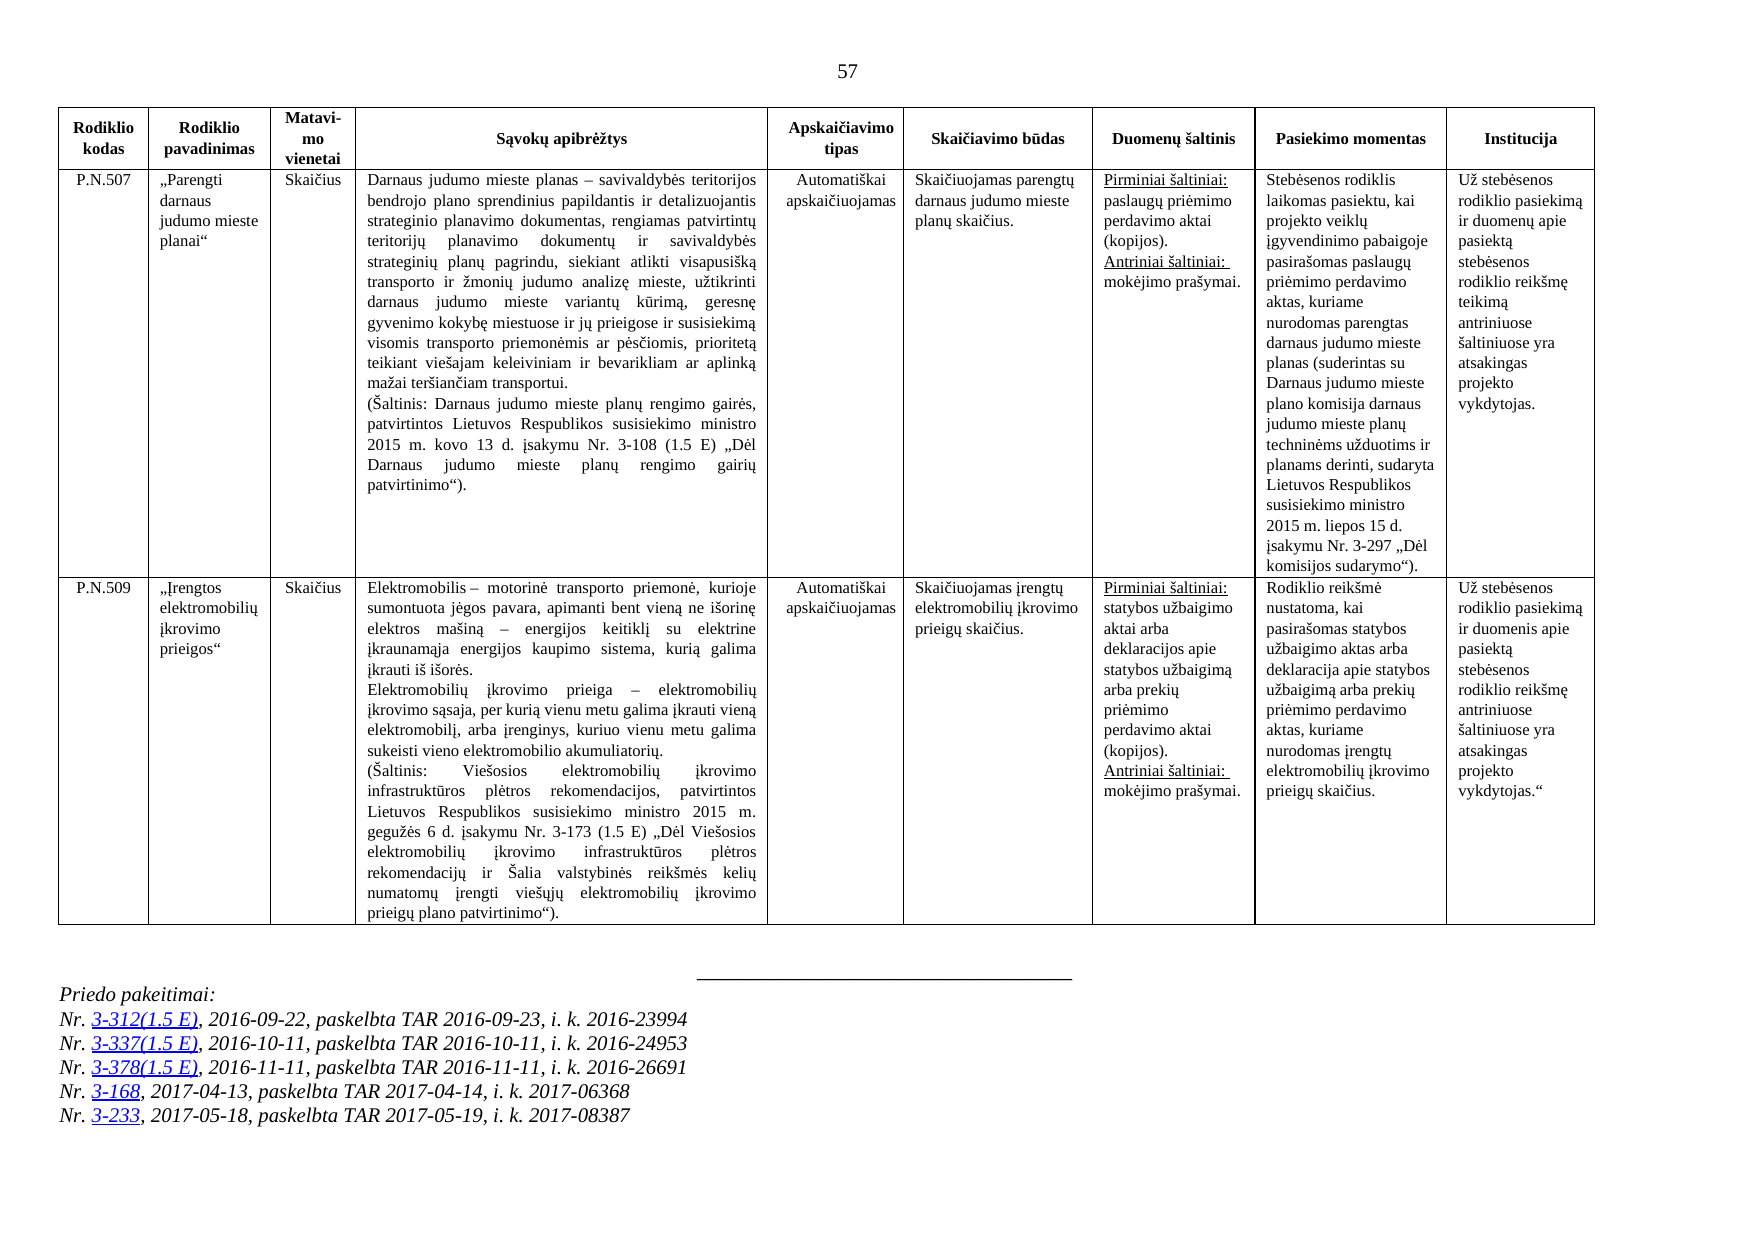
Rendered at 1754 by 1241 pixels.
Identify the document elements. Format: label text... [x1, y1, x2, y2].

table_cell Automatiškai apskaičiuojamas [768, 170, 903, 577]
table_cell Rodiklio reikšmė nustatoma, kai pasirašomas statybos užbaigimo aktas arba deklaracija apie statybos užbaigimą arba prekių priėmimo perdavimo aktas, kuriame nurodomas įrengtų elektromobilių įkrovimo prieigų skaičius. [1256, 578, 1446, 924]
text Nr. 3-378(1.5 E), 2016-11-11, paskelbta TAR 2016-11-11, i. k. 2016-26691 [59, 1054, 1636, 1079]
text ______________________________ [59, 954, 1709, 982]
table_cell Darnaus judumo mieste planas – savivaldybės teritorijos bendrojo plano sprendinius papildantis ir detalizuojantis strateginio planavimo dokumentas, rengiamas patvirtintų teritorijų planavimo dokumentų ir savivaldybės strateginių planų pagrindu, siekiant atlikti visapusišką transporto ir žmonių judumo analizę mieste, užtikrinti darnaus judumo mieste variantų kūrimą, geresnę gyvenimo kokybę miestuose ir jų prieigose ir susisiekimą visomis transporto priemonėmis ar pėsčiomis, prioritetą teikiant viešajam keleiviniam ir bevarikliam ar aplinką mažai teršiančiam transportui. (Šaltinis: Darnaus judumo mieste planų rengimo gairės, patvirtintos Lietuvos Respublikos susisiekimo ministro 2015 m. kovo 13 d. įsakymu Nr. 3-108 (1.5 E) „Dėl Darnaus judumo mieste planų rengimo gairių patvirtinimo“). [356, 170, 767, 577]
table_cell Stebėsenos rodiklis laikomas pasiektu, kai projekto veiklų įgyvendinimo pabaigoje pasirašomas paslaugų priėmimo perdavimo aktas, kuriame nurodomas parengtas darnaus judumo mieste planas (suderintas su Darnaus judumo mieste plano komisija darnaus judumo mieste planų techninėms užduotims ir planams derinti, sudaryta Lietuvos Respublikos susisiekimo ministro 2015 m. liepos 15 d. įsakymu Nr. 3-297 „Dėl komisijos sudarymo“). [1256, 170, 1446, 577]
table_cell P.N.509 [59, 578, 148, 924]
text Nr. 3-337(1.5 E), 2016-10-11, paskelbta TAR 2016-10-11, i. k. 2016-24953 [59, 1031, 1636, 1054]
table_cell Pirminiai šaltiniai: paslaugų priėmimo perdavimo aktai (kopijos). Antriniai šaltiniai: mokėjimo prašymai. [1093, 170, 1254, 577]
table_cell Skaičius [271, 578, 355, 924]
text Nr. 3-233, 2017-05-18, paskelbta TAR 2017-05-19, i. k. 2017-08387 [59, 1103, 1636, 1127]
text Priedo pakeitimai: [59, 982, 1636, 1006]
table_cell Už stebėsenos rodiklio pasiekimą ir duomenis apie pasiektą stebėsenos rodiklio reikšmę antriniuose šaltiniuose yra atsakingas projekto vykdytojas.“ [1447, 578, 1594, 924]
table_cell Skaičius [271, 170, 355, 577]
table_header Skaičiavimo būdas [904, 108, 1092, 169]
table_cell „Įrengtos elektromobilių įkrovimo prieigos“ [149, 578, 270, 924]
table_cell Skaičiuojamas įrengtų elektromobilių įkrovimo prieigų skaičius. [904, 578, 1092, 924]
table_cell Elektromobilis – motorinė transporto priemonė, kurioje sumontuota jėgos pavara, apimanti bent vieną ne išorinę elektros mašiną – energijos keitiklį su elektrine įkraunamąja energijos kaupimo sistema, kurią galima įkrauti iš išorės. Elektromobilių įkrovimo prieiga – elektromobilių įkrovimo sąsaja, per kurią vienu metu galima įkrauti vieną elektromobilį, arba įrenginys, kuriuo vienu metu galima sukeisti vieno elektromobilio akumuliatorių. (Šaltinis: Viešosios elektromobilių įkrovimo infrastruktūros plėtros rekomendacijos, patvirtintos Lietuvos Respublikos susisiekimo ministro 2015 m. gegužės 6 d. įsakymu Nr. 3-173 (1.5 E) „Dėl Viešosios elektromobilių įkrovimo infrastruktūros plėtros rekomendacijų ir Šalia valstybinės reikšmės kelių numatomų įrengti viešųjų elektromobilių įkrovimo prieigų plano patvirtinimo“). [356, 578, 767, 924]
table_header Apskaičiavimo tipas [768, 108, 903, 169]
table_header Matavi-mo vienetai [271, 108, 355, 169]
table_header Rodiklio pavadinimas [149, 108, 270, 169]
table_cell „Parengti darnaus judumo mieste planai“ [149, 170, 270, 577]
table_cell Automatiškai apskaičiuojamas [768, 578, 903, 924]
text Nr. 3-312(1.5 E), 2016-09-22, paskelbta TAR 2016-09-23, i. k. 2016-23994 [59, 1006, 1636, 1031]
table_cell Skaičiuojamas parengtų darnaus judumo mieste planų skaičius. [904, 170, 1092, 577]
table_cell Pirminiai šaltiniai: statybos užbaigimo aktai arba deklaracijos apie statybos užbaigimą arba prekių priėmimo perdavimo aktai (kopijos). Antriniai šaltiniai: mokėjimo prašymai. [1093, 578, 1254, 924]
table_cell P.N.507 [59, 170, 148, 577]
text Nr. 3-168, 2017-04-13, paskelbta TAR 2017-04-14, i. k. 2017-06368 [59, 1079, 1636, 1103]
table_cell Už stebėsenos rodiklio pasiekimą ir duomenų apie pasiektą stebėsenos rodiklio reikšmę teikimą antriniuose šaltiniuose yra atsakingas projekto vykdytojas. [1447, 170, 1594, 577]
table_header Pasiekimo momentas [1256, 108, 1446, 169]
table_header Sąvokų apibrėžtys [356, 108, 767, 169]
table_header Duomenų šaltinis [1093, 108, 1254, 169]
table_header Rodiklio kodas [59, 108, 148, 169]
table_header Institucija [1447, 108, 1594, 169]
